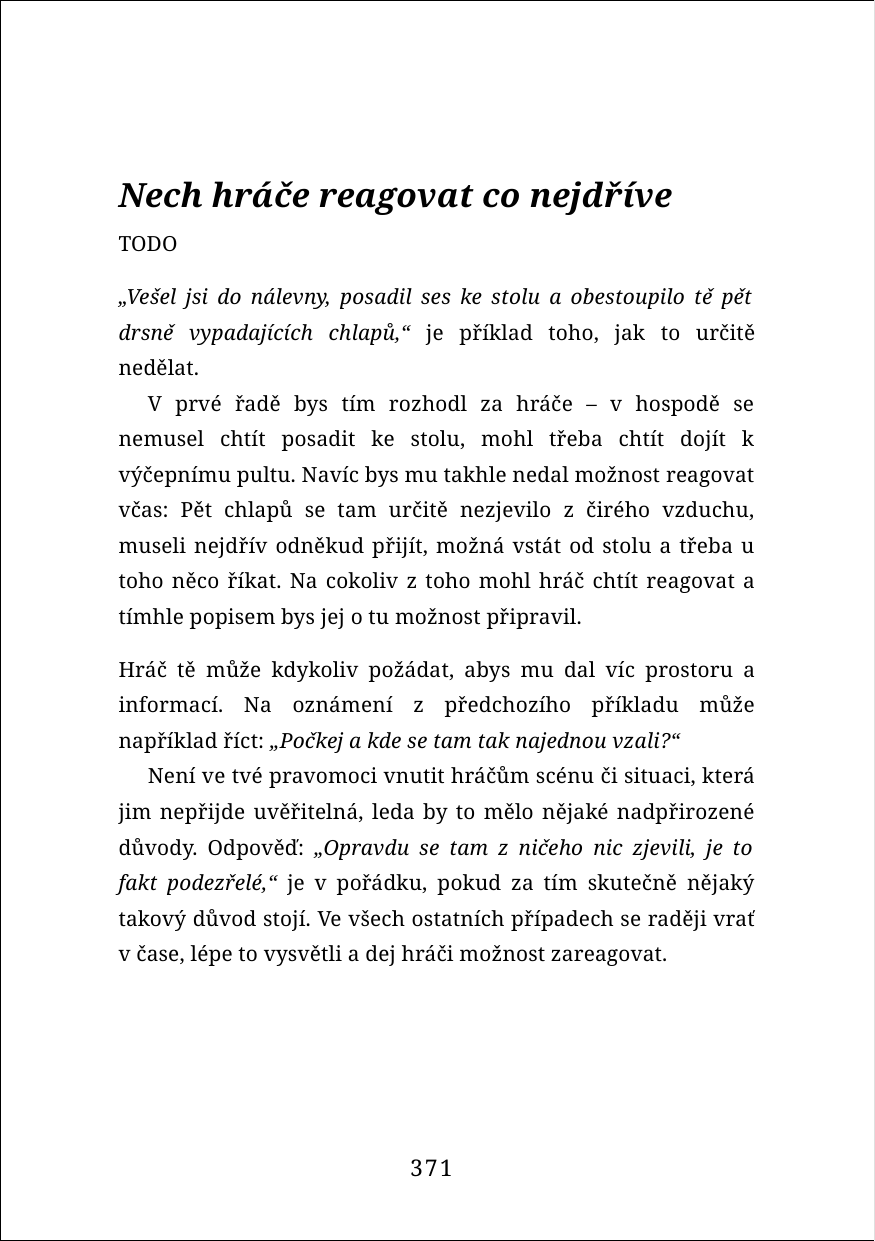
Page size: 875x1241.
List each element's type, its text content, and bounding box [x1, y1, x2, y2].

text „Vešel jsi do nálevny, posadil ses ke stolu a obestoupilo tě pět drsně vypadajících chlapů,“ je příklad toho, jak to určitě nedělat. V prvé řadě bys tím rozhodl za hráče – v hospodě se nemusel chtít posadit ke stolu, mohl třeba chtít dojít k výčepnímu pultu. Navíc bys mu takhle nedal možnost reagovat včas: Pět chlapů se tam určitě nezjevilo z čirého vzduchu, museli nejdřív odněkud přijít, možná vstát od stolu a třeba u toho něco říkat. Na cokoliv z toho mohl hráč chtít reagovat a tímhle popisem bys jej o tu možnost připravil. [118, 282, 756, 630]
subtitle Nech hráče reagovat co nejdříve [118, 172, 756, 217]
text Hráč tě může kdykoliv požádat, abys mu dal víc prostoru a informací. Na oznámení z předchozího příkladu může například říct: „Počkej a kde se tam tak najednou vzali?“ Není ve tvé pravomoci vnutit hráčům scénu či situaci, která jim nepřijde uvěřitelná, leda by to mělo nějaké nadpřirozené důvody. Odpověď: „Opravdu se tam z ničeho nic zjevili, je to fakt podezřelé,“ je v pořádku, pokud za tím skutečně nějaký takový důvod stojí. Ve všech ostatních případech se raději vrať v čase, lépe to vysvětli a dej hráči možnost zareagovat. [118, 655, 756, 968]
text TODO [118, 229, 756, 257]
